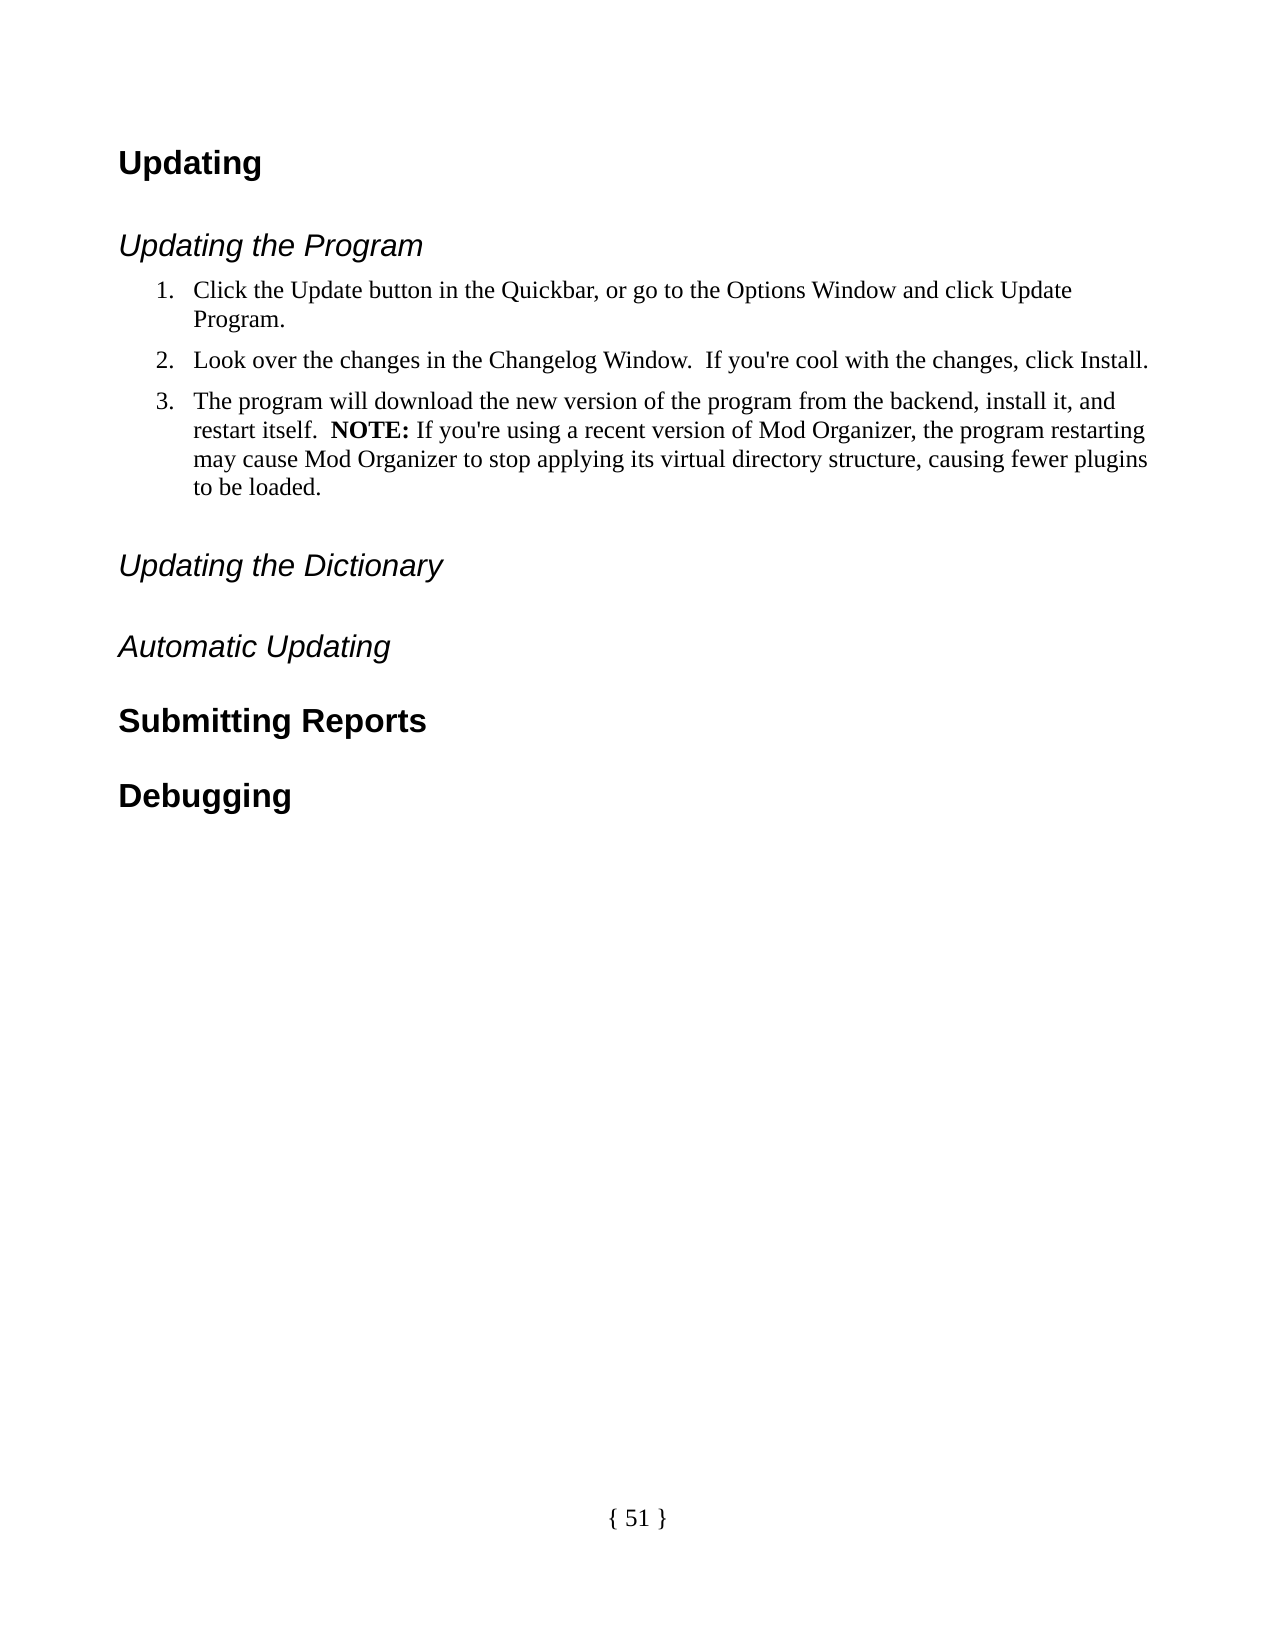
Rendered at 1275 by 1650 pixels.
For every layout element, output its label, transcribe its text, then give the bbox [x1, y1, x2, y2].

subtitle Submitting Reports [118, 701, 1157, 739]
subtitle Updating [118, 143, 1157, 182]
list Click the Update button in the Quickbar, or go to the Options Window and click Update Program. [156, 275, 1157, 332]
subtitle Updating the Dictionary [118, 547, 1157, 583]
list The program will download the new version of the program from the backend, install it, and restart itself. NOTE: If you're using a recent version of Mod Organizer, the program restarting may cause Mod Organizer to stop applying its virtual directory structure, causing fewer plugins to be loaded. [156, 386, 1157, 501]
subtitle Debugging [118, 777, 1157, 815]
subtitle Updating the Program [118, 227, 1157, 263]
subtitle Automatic Updating [118, 628, 1157, 664]
list Look over the changes in the Changelog Window. If you're cool with the changes, click Install. [156, 345, 1157, 374]
